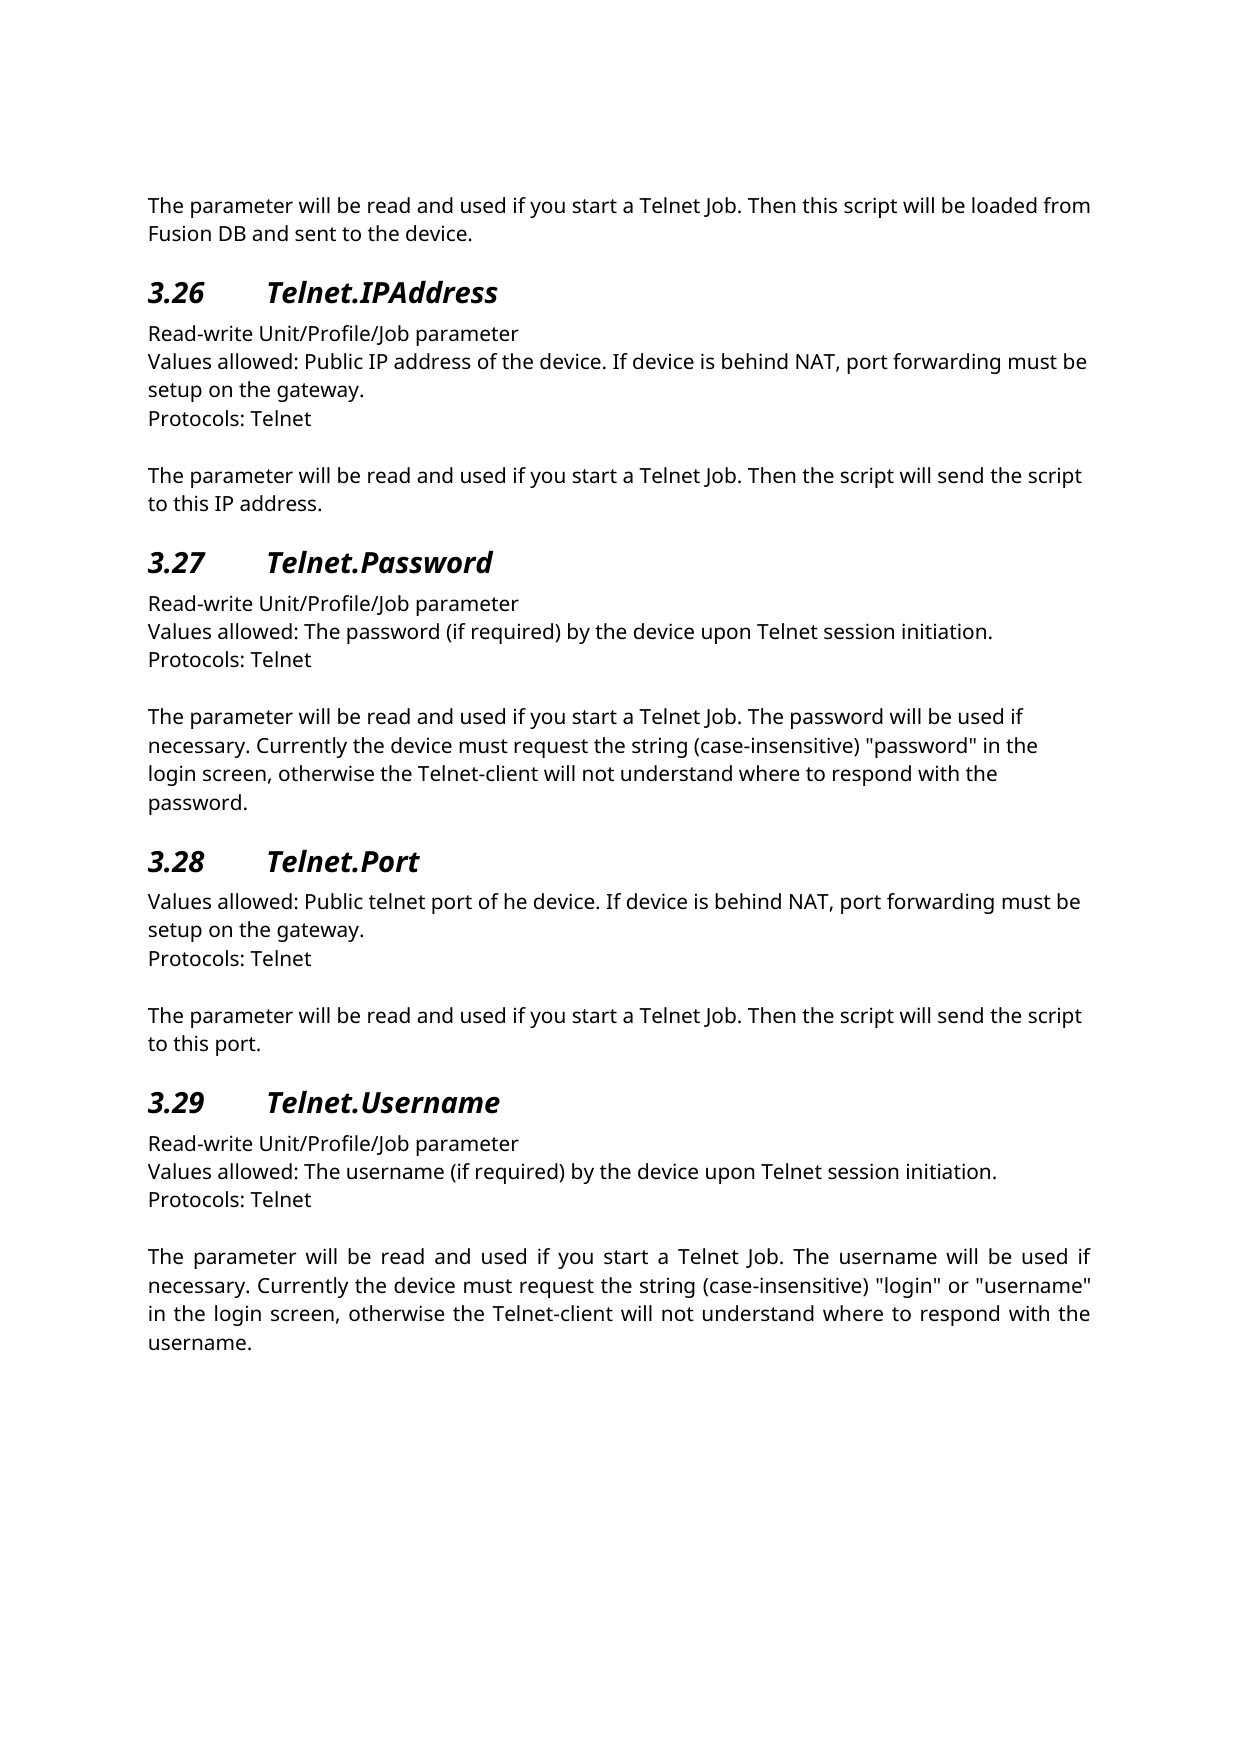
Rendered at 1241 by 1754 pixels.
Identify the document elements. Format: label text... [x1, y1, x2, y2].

subtitle Telnet.IPAddress [148, 273, 1092, 312]
subtitle Telnet.Username [148, 1083, 1092, 1122]
text Values allowed: Public telnet port of he device. If device is behind NAT, port forwarding must be setup on the gateway. [148, 887, 1092, 944]
text The parameter will be read and used if you start a Telnet Job. Then the script will send the script to this port. [148, 1001, 1092, 1058]
text Protocols: Telnet [148, 1186, 1092, 1214]
text Values allowed: The username (if required) by the device upon Telnet session initiation. [148, 1157, 1092, 1186]
text Values allowed: Public IP address of the device. If device is behind NAT, port forwarding must be setup on the gateway. [148, 347, 1092, 404]
text Values allowed: The password (if required) by the device upon Telnet session initiation. [148, 617, 1092, 646]
text Read-write Unit/Profile/Job parameter [148, 319, 1092, 347]
text Read-write Unit/Profile/Job parameter [148, 1129, 1092, 1157]
subtitle Telnet.Port [148, 841, 1092, 881]
text The parameter will be read and used if you start a Telnet Job. The username will be used if necessary. Currently the device must request the string (case-insensitive) "login" or "username" in the login screen, otherwise the Telnet-client will not understand where to respond with the username. [148, 1242, 1092, 1356]
text Protocols: Telnet [148, 404, 1092, 432]
text Read-write Unit/Profile/Job parameter [148, 589, 1092, 617]
text Protocols: Telnet [148, 646, 1092, 674]
text The parameter will be read and used if you start a Telnet Job. Then this script will be loaded from Fusion DB and sent to the device. [148, 191, 1092, 248]
text Protocols: Telnet [148, 944, 1092, 972]
text The parameter will be read and used if you start a Telnet Job. Then the script will send the script to this IP address. [148, 461, 1092, 518]
subtitle Telnet.Password [148, 543, 1092, 582]
text The parameter will be read and used if you start a Telnet Job. The password will be used if necessary. Currently the device must request the string (case-insensitive) "password" in the login screen, otherwise the Telnet-client will not understand where to respond with the password. [148, 702, 1092, 816]
